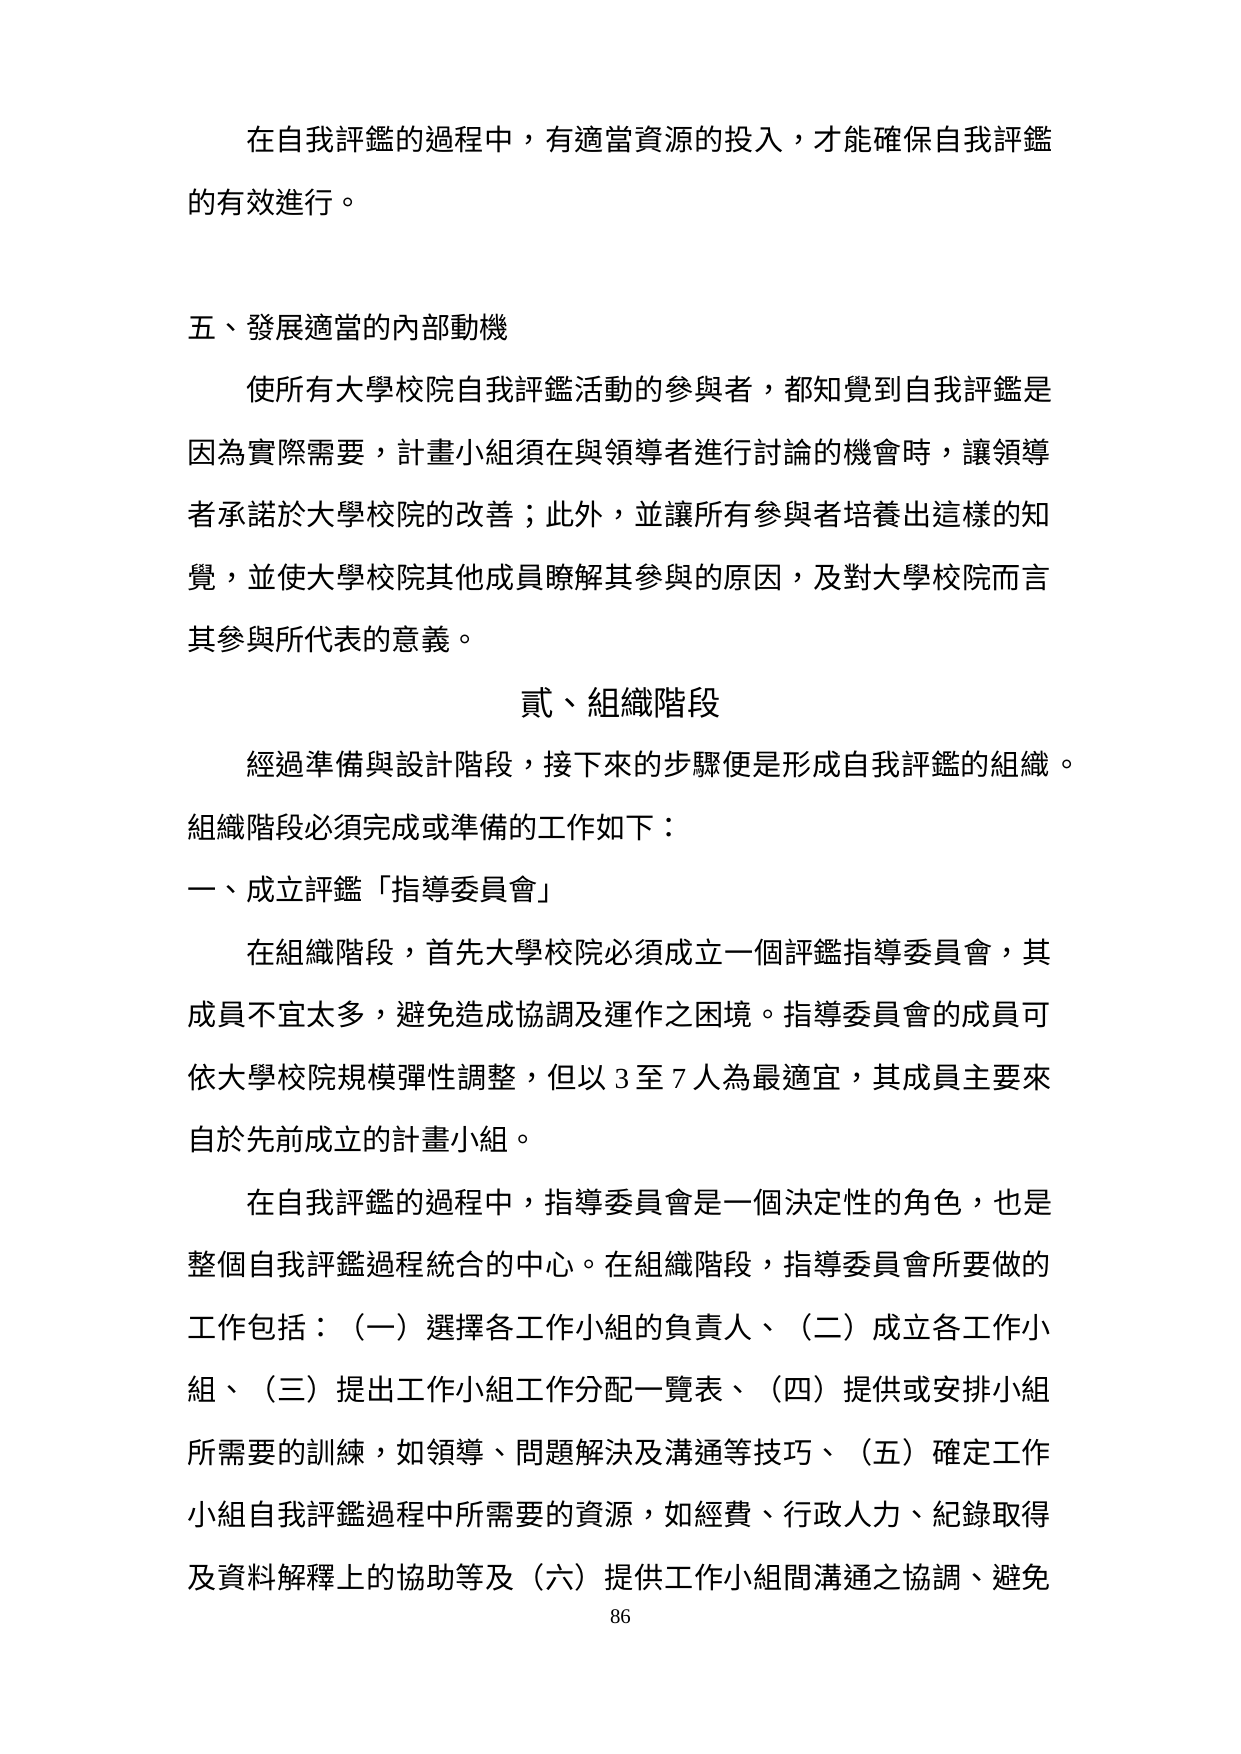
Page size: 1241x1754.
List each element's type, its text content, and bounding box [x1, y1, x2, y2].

text 五、發展適當的內部動機 [187, 284, 1053, 346]
text 在自我評鑑的過程中，指導委員會是一個決定性的角色，也是整個自我評鑑過程統合的中心。在組織階段，指導委員會所要做的工作包括：（一）選擇各工作小組的負責人、（二）成立各工作小組、（三）提出工作小組工作分配一覽表、（四）提供或安排小組所需要的訓練，如領導、問題解決及溝通等技巧、（五）確定工作小組自我評鑑過程中所需要的資源，如經費、行政人力、紀錄取得及資料解釋上的協助等及（六）提供工作小組間溝通之協調、避免 [187, 1159, 1053, 1596]
text 在自我評鑑的過程中，有適當資源的投入，才能確保自我評鑑的有效進行。 [187, 96, 1053, 221]
text 在組織階段，首先大學校院必須成立一個評鑑指導委員會，其成員不宜太多，避免造成協調及運作之困境。指導委員會的成員可依大學校院規模彈性調整，但以3至7人為最適宜，其成員主要來自於先前成立的計畫小組。 [187, 909, 1053, 1159]
text 貳、組織階段 [187, 659, 1053, 721]
text 使所有大學校院自我評鑑活動的參與者，都知覺到自我評鑑是因為實際需要，計畫小組須在與領導者進行討論的機會時，讓領導者承諾於大學校院的改善；此外，並讓所有參與者培養出這樣的知覺，並使大學校院其他成員瞭解其參與的原因，及對大學校院而言其參與所代表的意義。 [187, 346, 1053, 659]
text 經過準備與設計階段，接下來的步驟便是形成自我評鑑的組織。組織階段必須完成或準備的工作如下： [187, 721, 1053, 846]
text 一、成立評鑑「指導委員會」 [187, 846, 1053, 909]
